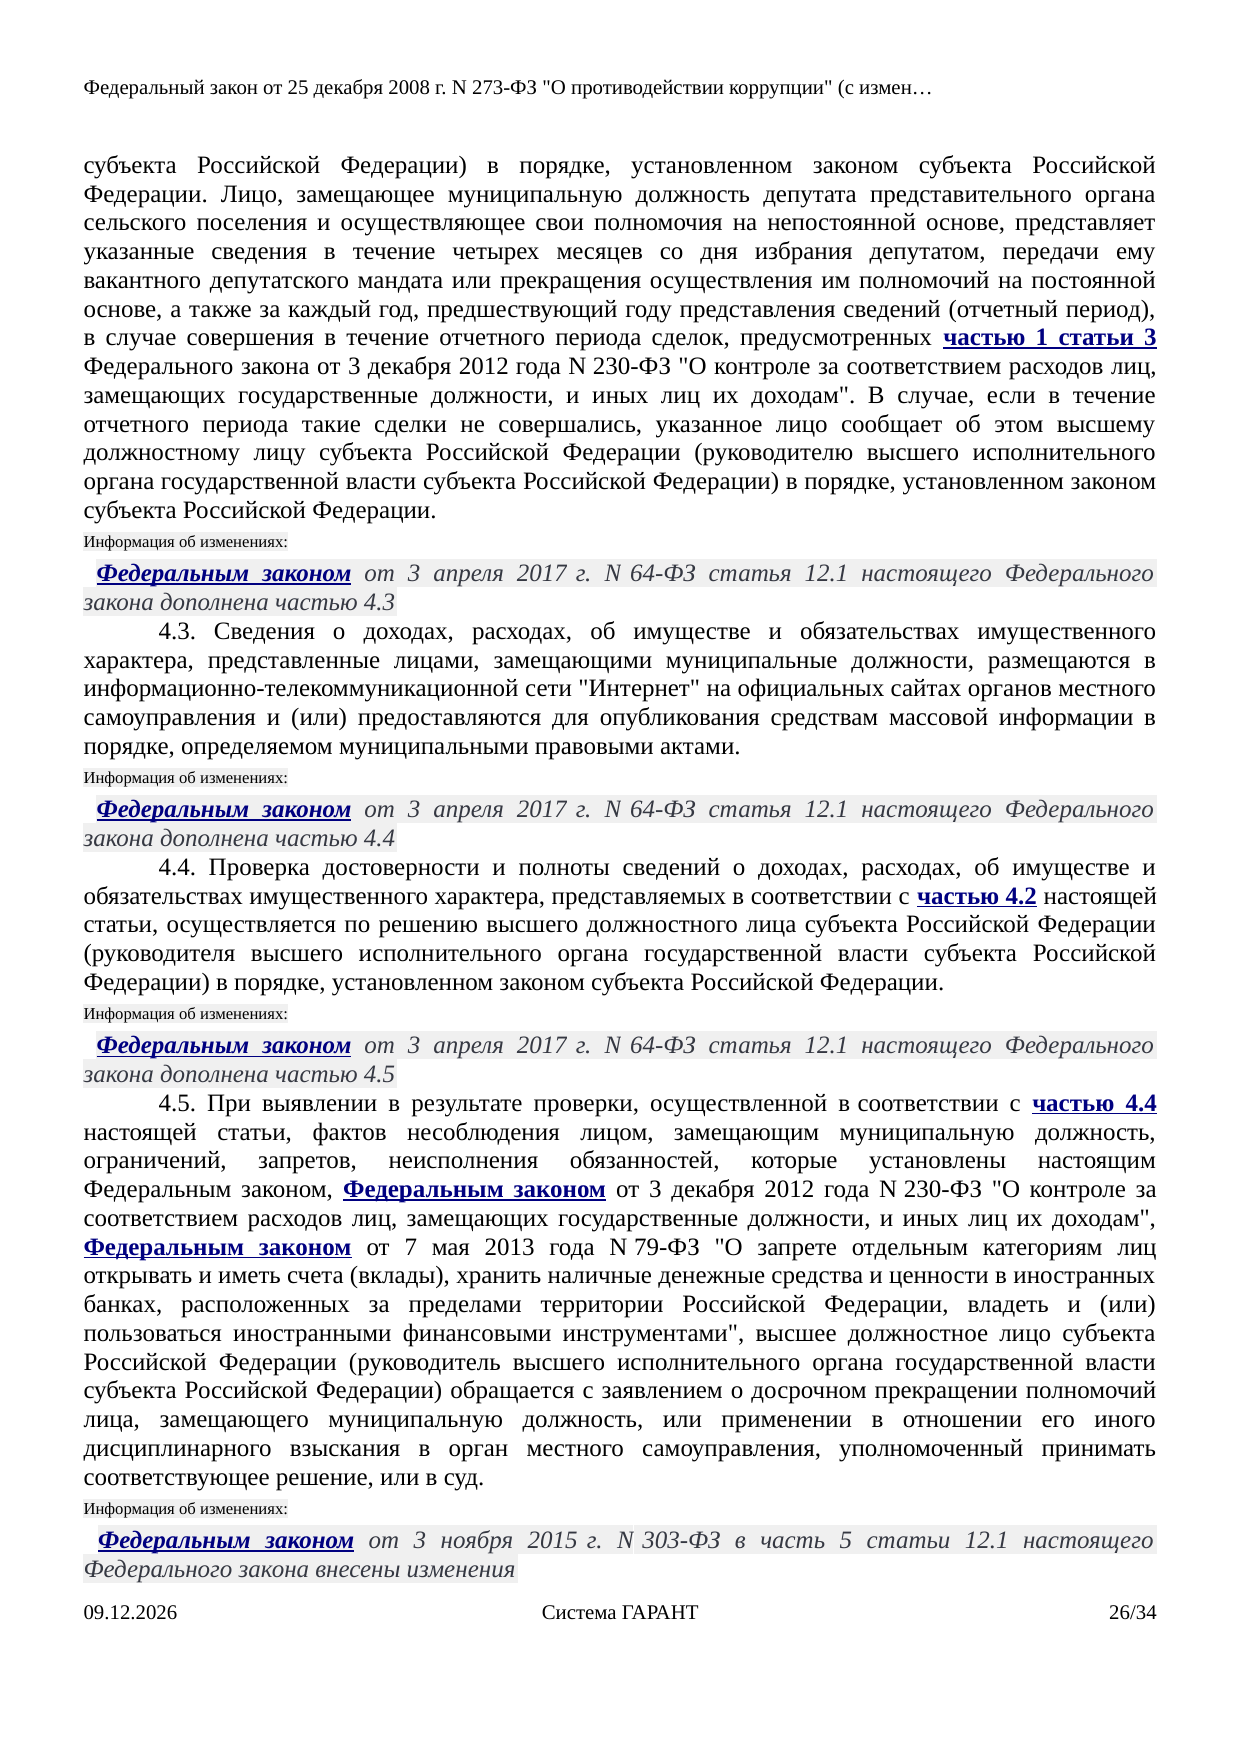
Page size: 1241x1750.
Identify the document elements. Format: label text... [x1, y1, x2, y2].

text Федеральным законом от 3 апреля 2017 г. N 64-ФЗ статья 12.1 настоящего Федерального закона дополнена частью 4.4 [83, 794, 1157, 852]
text Федеральным законом от 3 апреля 2017 г. N 64-ФЗ статья 12.1 настоящего Федерального закона дополнена частью 4.5 [83, 1031, 1157, 1088]
text Информация об изменениях: [83, 768, 1157, 787]
text субъекта Российской Федерации) в порядке, установленном законом субъекта Российской Федерации. Лицо, замещающее муниципальную должность депутата представительного органа сельского поселения и осуществляющее свои полномочия на непостоянной основе, представляет указанные сведения в течение четырех месяцев со дня избрания депутатом, передачи ему вакантного депутатского мандата или прекращения осуществления им полномочий на постоянной основе, а также за каждый год, предшествующий году представления сведений (отчетный период), в случае совершения в течение отчетного периода сделок, предусмотренных частью 1 статьи 3 Федерального закона от 3 декабря 2012 года N 230-ФЗ "О контроле за соответствием расходов лиц, замещающих государственные должности, и иных лиц их доходам". В случае, если в течение отчетного периода такие сделки не совершались, указанное лицо сообщает об этом высшему должностному лицу субъекта Российской Федерации (руководителю высшего исполнительного органа государственной власти субъекта Российской Федерации) в порядке, установленном законом субъекта Российской Федерации. [83, 150, 1157, 524]
text 4.4. Проверка достоверности и полноты сведений о доходах, расходах, об имуществе и обязательствах имущественного характера, представляемых в соответствии с частью 4.2 настоящей статьи, осуществляется по решению высшего должностного лица субъекта Российской Федерации (руководителя высшего исполнительного органа государственной власти субъекта Российской Федерации) в порядке, установленном законом субъекта Российской Федерации. [83, 852, 1157, 996]
text 4.3. Сведения о доходах, расходах, об имуществе и обязательствах имущественного характера, представленные лицами, замещающими муниципальные должности, размещаются в информационно-телекоммуникационной сети "Интернет" на официальных сайтах органов местного самоуправления и (или) предоставляются для опубликования средствам массовой информации в порядке, определяемом муниципальными правовыми актами. [83, 616, 1157, 760]
text Федеральным законом от 3 ноября 2015 г. N 303-ФЗ в часть 5 статьи 12.1 настоящего Федерального закона внесены изменения [83, 1525, 1157, 1583]
text Федеральным законом от 3 апреля 2017 г. N 64-ФЗ статья 12.1 настоящего Федерального закона дополнена частью 4.3 [83, 558, 1157, 616]
text Информация об изменениях: [83, 532, 1157, 551]
text Информация об изменениях: [83, 1004, 1157, 1023]
text 4.5. При выявлении в результате проверки, осуществленной в соответствии с частью 4.4 настоящей статьи, фактов несоблюдения лицом, замещающим муниципальную должность, ограничений, запретов, неисполнения обязанностей, которые установлены настоящим Федеральным законом, Федеральным законом от 3 декабря 2012 года N 230-ФЗ "О контроле за соответствием расходов лиц, замещающих государственные должности, и иных лиц их доходам", Федеральным законом от 7 мая 2013 года N 79-ФЗ "О запрете отдельным категориям лиц открывать и иметь счета (вклады), хранить наличные денежные средства и ценности в иностранных банках, расположенных за пределами территории Российской Федерации, владеть и (или) пользоваться иностранными финансовыми инструментами", высшее должностное лицо субъекта Российской Федерации (руководитель высшего исполнительного органа государственной власти субъекта Российской Федерации) обращается с заявлением о досрочном прекращении полномочий лица, замещающего муниципальную должность, или применении в отношении его иного дисциплинарного взыскания в орган местного самоуправления, уполномоченный принимать соответствующее решение, или в суд. [83, 1088, 1157, 1491]
text Информация об изменениях: [83, 1498, 1157, 1518]
